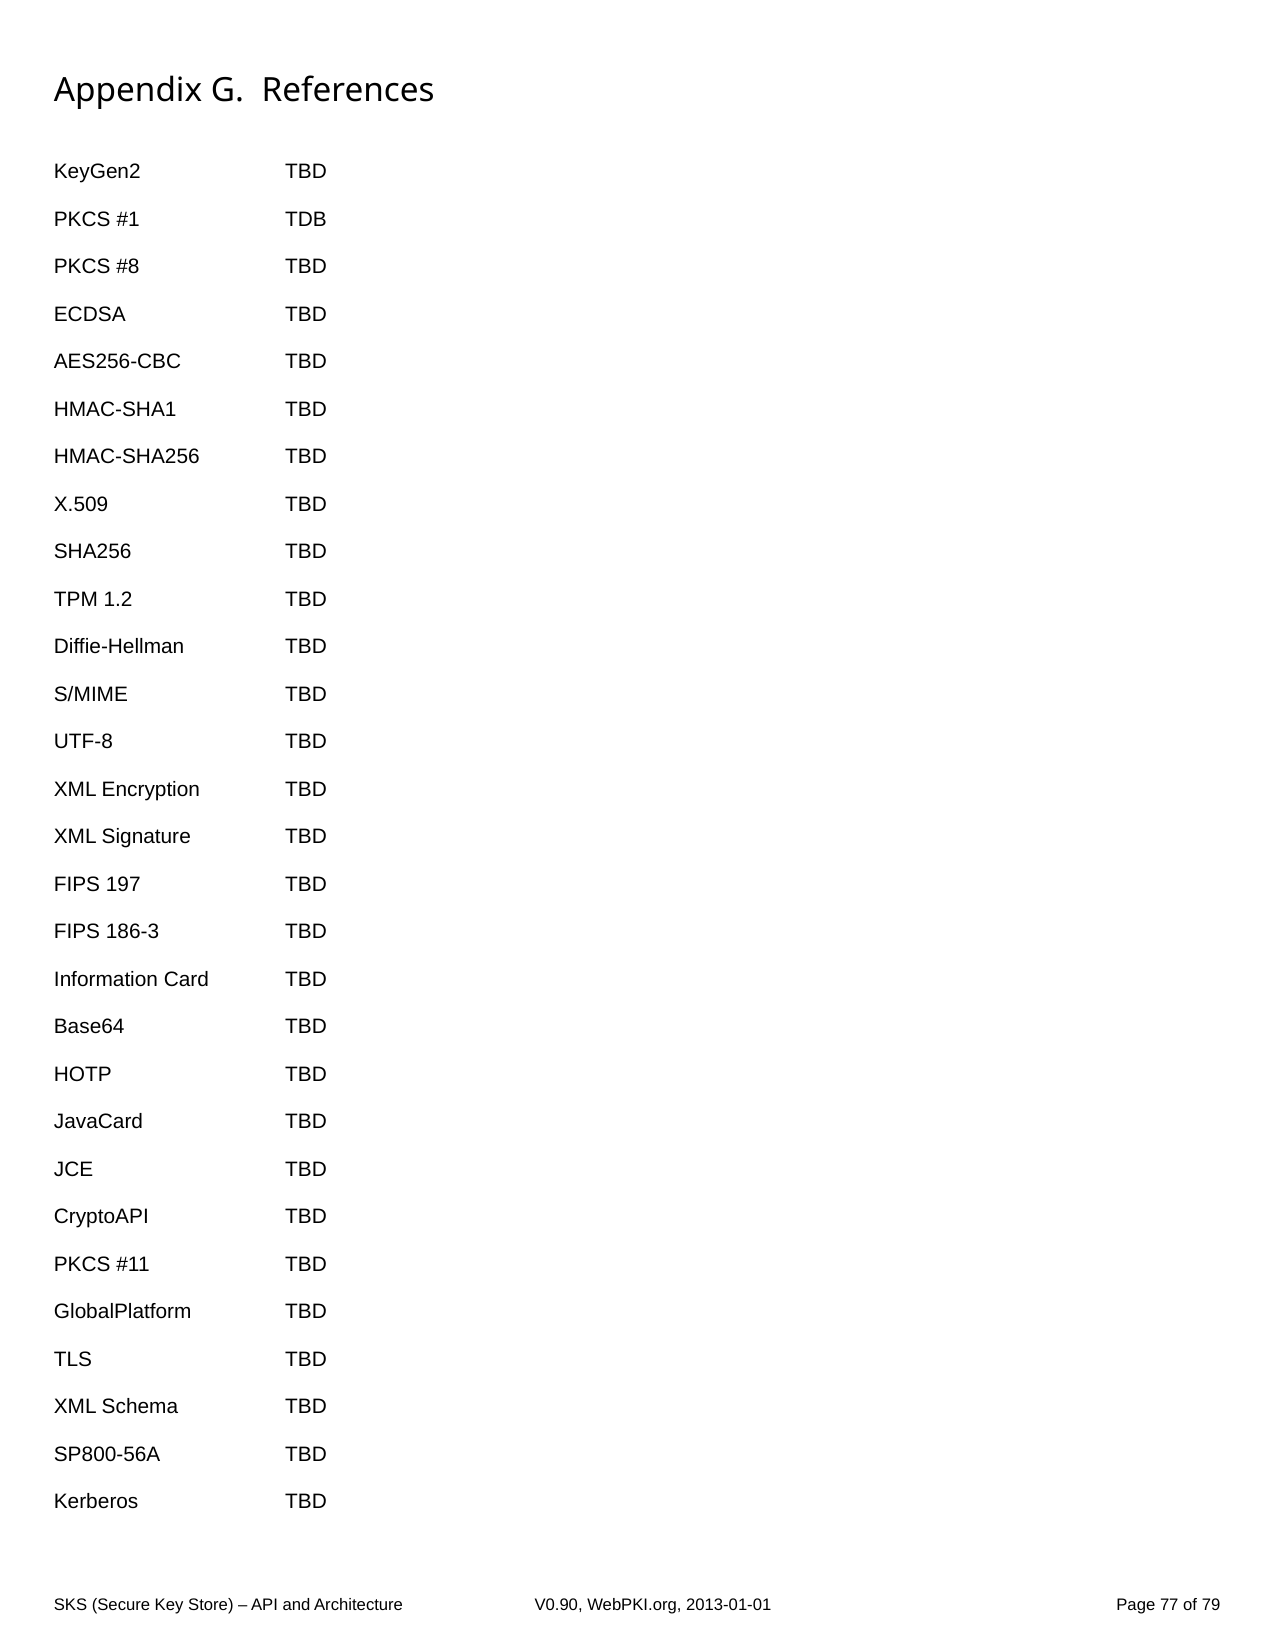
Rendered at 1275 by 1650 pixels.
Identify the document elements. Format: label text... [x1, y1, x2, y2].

table_cell TBD [285, 1109, 1221, 1156]
table_cell TPM 1.2 [54, 586, 285, 634]
table_header KeyGen2 [54, 159, 285, 206]
table_cell TBD [285, 966, 1221, 1014]
table_cell SHA256 [54, 539, 285, 586]
table_cell TBD [285, 871, 1221, 919]
table_cell TBD [285, 776, 1221, 824]
table_cell Kerberos [54, 1489, 285, 1536]
table_cell S/MIME [54, 681, 285, 729]
table_cell XML Encryption [54, 776, 285, 824]
table_cell TBD [285, 1394, 1221, 1441]
table_cell TBD [285, 1061, 1221, 1109]
table_cell PKCS #11 [54, 1251, 285, 1299]
table_cell TDB [285, 206, 1221, 254]
table_cell TBD [285, 444, 1221, 491]
table_cell TBD [285, 681, 1221, 729]
table_cell HMAC-SHA256 [54, 444, 285, 491]
table_header TBD [285, 159, 1221, 206]
table_cell TBD [285, 349, 1221, 396]
table_cell TBD [285, 396, 1221, 444]
table_cell FIPS 197 [54, 871, 285, 919]
table_cell TBD [285, 491, 1221, 539]
table_cell CryptoAPI [54, 1204, 285, 1251]
table_cell TBD [285, 1156, 1221, 1204]
table_cell TBD [285, 824, 1221, 871]
table_cell XML Schema [54, 1394, 285, 1441]
table_cell SP800-56A [54, 1441, 285, 1489]
table_cell HMAC-SHA1 [54, 396, 285, 444]
table_cell TBD [285, 301, 1221, 349]
table_cell TBD [285, 1489, 1221, 1536]
table_cell Base64 [54, 1014, 285, 1061]
table_cell Information Card [54, 966, 285, 1014]
table_cell TBD [285, 1204, 1221, 1251]
table_cell TBD [285, 729, 1221, 776]
table_cell GlobalPlatform [54, 1299, 285, 1346]
table_cell TBD [285, 1299, 1221, 1346]
table_cell TBD [285, 1346, 1221, 1394]
table_cell TBD [285, 539, 1221, 586]
table_cell TBD [285, 634, 1221, 681]
table_cell AES256-CBC [54, 349, 285, 396]
table_cell X.509 [54, 491, 285, 539]
table_cell TBD [285, 919, 1221, 966]
table_cell TBD [285, 254, 1221, 301]
table_cell TBD [285, 1441, 1221, 1489]
subtitle References [54, 66, 1221, 111]
table_cell TLS [54, 1346, 285, 1394]
table_cell FIPS 186-3 [54, 919, 285, 966]
table_cell XML Signature [54, 824, 285, 871]
table_cell ECDSA [54, 301, 285, 349]
table_cell TBD [285, 1014, 1221, 1061]
table_cell TBD [285, 586, 1221, 634]
table_cell JCE [54, 1156, 285, 1204]
table_cell PKCS #8 [54, 254, 285, 301]
table_cell HOTP [54, 1061, 285, 1109]
table_cell PKCS #1 [54, 206, 285, 254]
table_cell UTF-8 [54, 729, 285, 776]
table_cell Diffie-Hellman [54, 634, 285, 681]
table_cell TBD [285, 1251, 1221, 1299]
table_cell JavaCard [54, 1109, 285, 1156]
